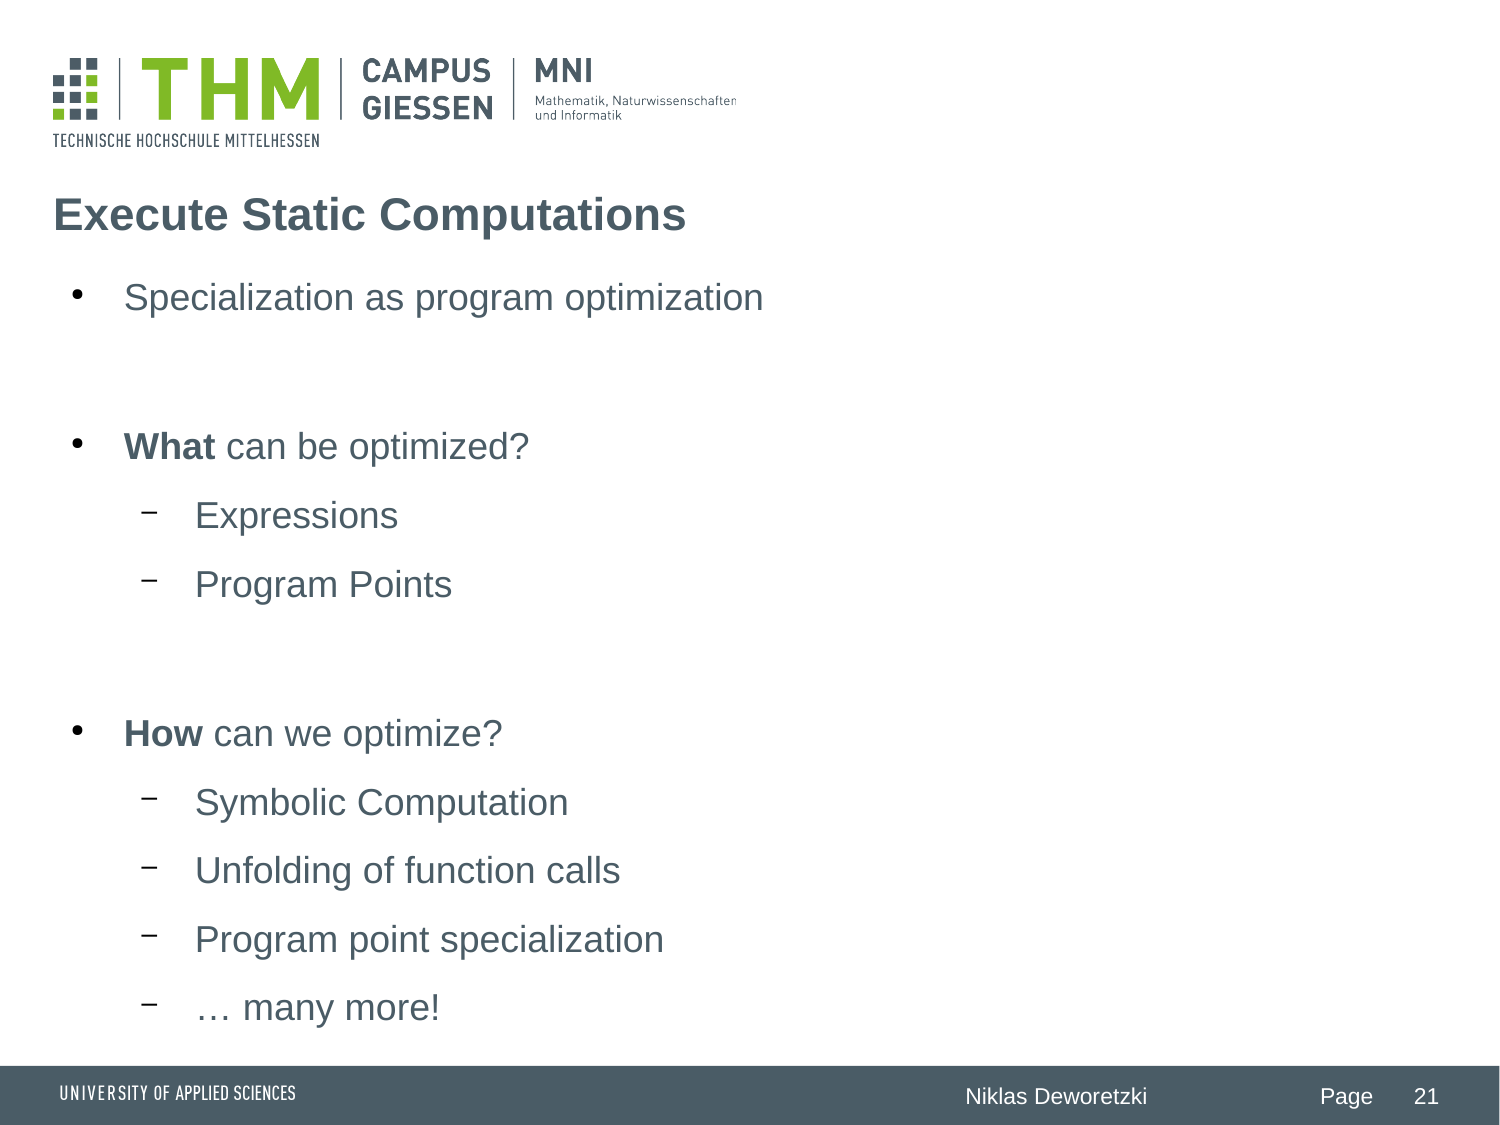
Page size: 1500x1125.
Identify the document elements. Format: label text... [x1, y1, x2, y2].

picture [59, 1082, 296, 1104]
slide_number [1376, 1073, 1455, 1118]
list Specialization as program optimization What can be optimized? Expressions Program Points How can we optimize? Symbolic Computation Unfolding of function calls Program point specialization … many more! [53, 265, 1436, 1024]
picture [53, 58, 736, 147]
title Execute Static Computations [53, 177, 1435, 265]
